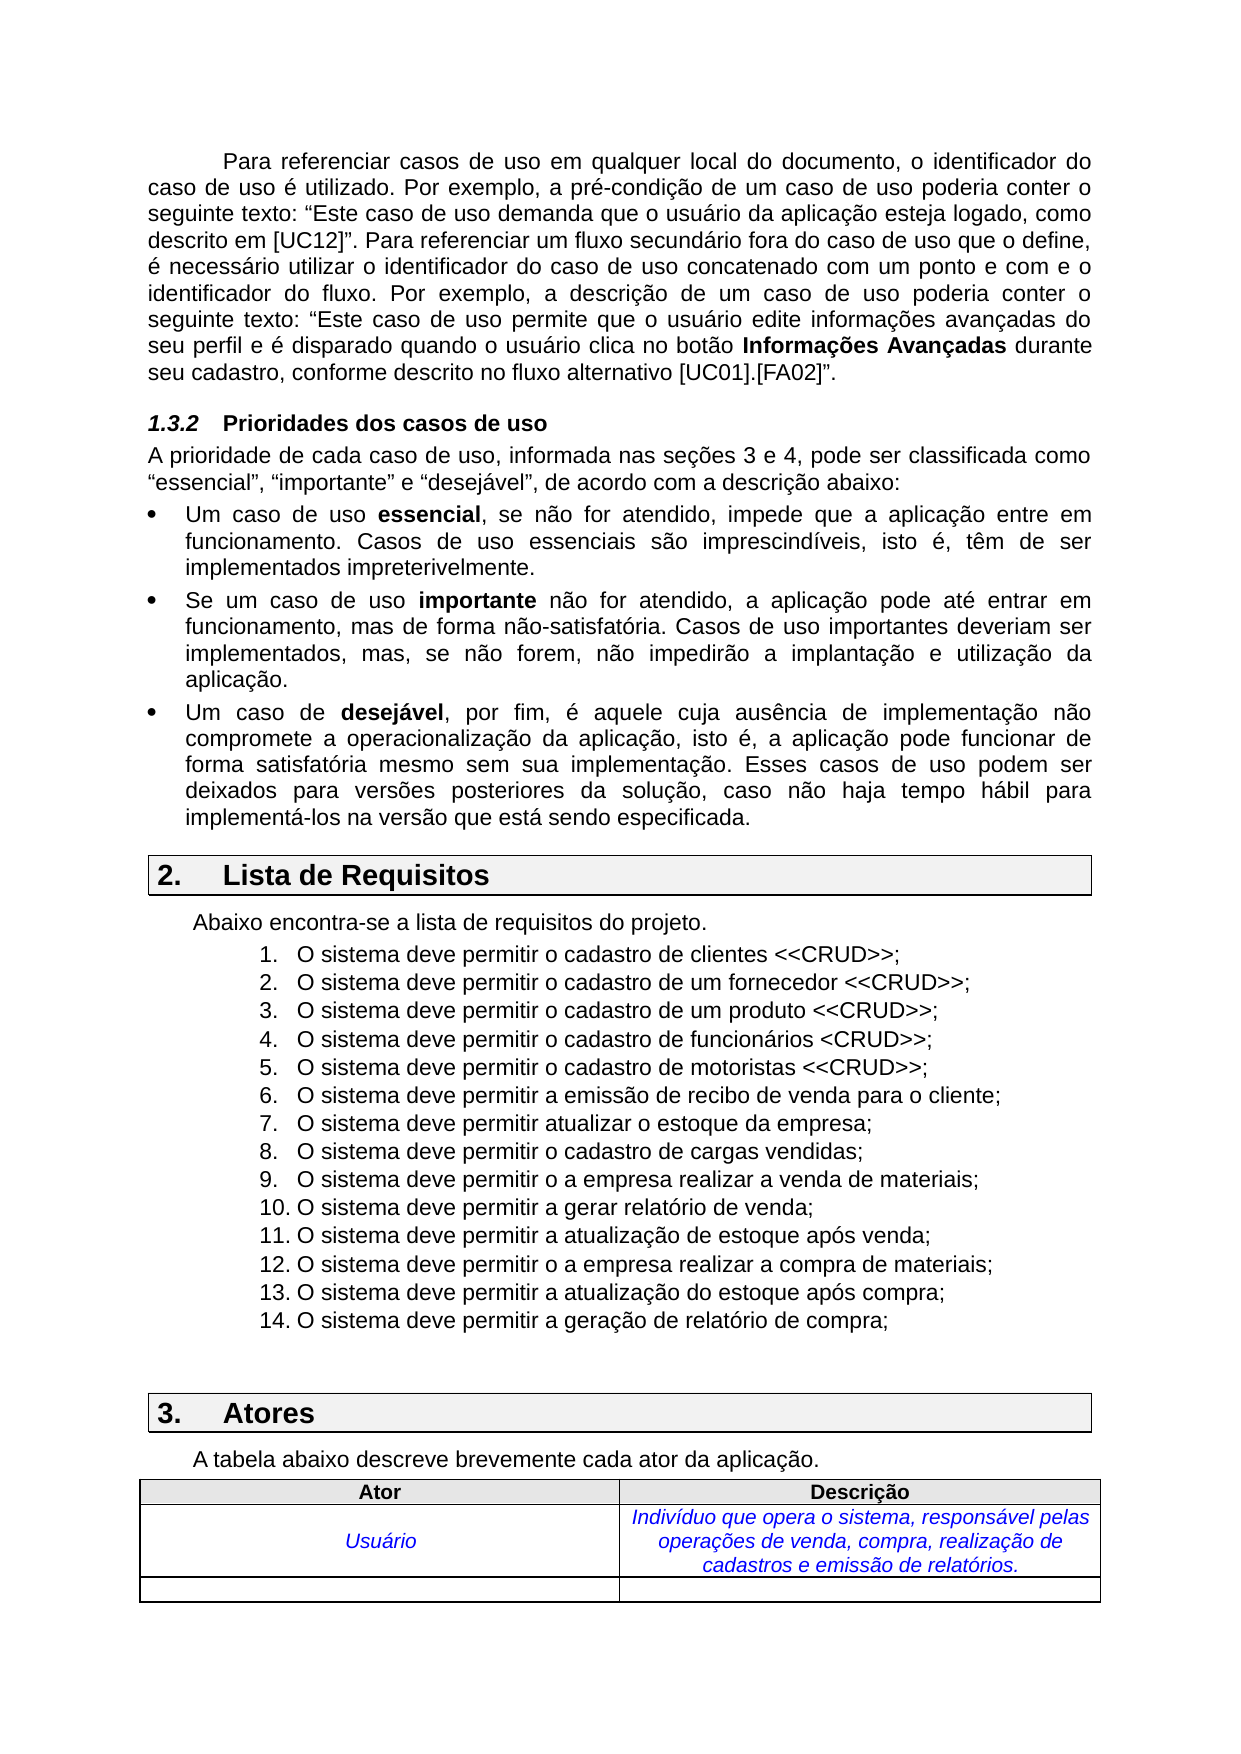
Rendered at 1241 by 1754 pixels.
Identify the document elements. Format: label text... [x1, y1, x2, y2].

list O sistema deve permitir a atualização do estoque após compra; [259, 1279, 1092, 1305]
text Abaixo encontra-se a lista de requisitos do projeto. [148, 908, 1092, 935]
text A prioridade de cada caso de uso, informada nas seções 3 e 4, pode ser classificada como “essencial”, “importante” e “desejável”, de acordo com a descrição abaixo: [148, 442, 1092, 495]
list O sistema deve permitir o a empresa realizar a compra de materiais; [259, 1251, 1092, 1277]
list O sistema deve permitir a geração de relatório de compra; [259, 1307, 1092, 1333]
list O sistema deve permitir o cadastro de cargas vendidas; [259, 1138, 1092, 1164]
list O sistema deve permitir o a empresa realizar a venda de materiais; [259, 1166, 1092, 1192]
text A tabela abaixo descreve brevemente cada ator da aplicação. [148, 1446, 1092, 1472]
list O sistema deve permitir o cadastro de motoristas <<CRUD>>; [259, 1054, 1092, 1080]
list O sistema deve permitir o cadastro de um fornecedor <<CRUD>>; [259, 969, 1092, 996]
table_header Descrição [620, 1480, 1100, 1503]
list O sistema deve permitir a emissão de recibo de venda para o cliente; [259, 1082, 1092, 1108]
subtitle Atores [149, 1394, 1091, 1431]
list Um caso de desejável, por fim, é aquele cuja ausência de implementação não compromete a operacionalização da aplicação, isto é, a aplicação pode funcionar de forma satisfatória mesmo sem sua implementação. Esses casos de uso podem ser deixados para versões posteriores da solução, caso não haja tempo hábil para implementá-los na versão que está sendo especificada. [148, 698, 1092, 830]
subtitle Prioridades dos casos de uso [148, 410, 1092, 436]
table_cell [620, 1578, 1100, 1601]
list O sistema deve permitir o cadastro de funcionários <CRUD>>; [259, 1026, 1092, 1052]
text Para referenciar casos de uso em qualquer local do documento, o identificador do caso de uso é utilizado. Por exemplo, a pré-condição de um caso de uso poderia conter o seguinte texto: “Este caso de uso demanda que o usuário da aplicação esteja logado, como descrito em [UC12]”. Para referenciar um fluxo secundário fora do caso de uso que o define, é necessário utilizar o identificador do caso de uso concatenado com um ponto e com e o identificador do fluxo. Por exemplo, a descrição de um caso de uso poderia conter o seguinte texto: “Este caso de uso permite que o usuário edite informações avançadas do seu perfil e é disparado quando o usuário clica no botão Informações Avançadas durante seu cadastro, conforme descrito no fluxo alternativo [UC01].[FA02]”. [148, 148, 1092, 385]
subtitle Lista de Requisitos [149, 856, 1091, 894]
table_header Ator [141, 1480, 619, 1503]
list O sistema deve permitir atualizar o estoque da empresa; [259, 1110, 1092, 1136]
table_cell [141, 1578, 619, 1601]
list Um caso de uso essencial, se não for atendido, impede que a aplicação entre em funcionamento. Casos de uso essenciais são imprescindíveis, isto é, têm de ser implementados impreterivelmente. [148, 501, 1092, 581]
list O sistema deve permitir o cadastro de um produto <<CRUD>>; [259, 997, 1092, 1024]
list O sistema deve permitir o cadastro de clientes <<CRUD>>; [259, 941, 1092, 967]
table_cell Usuário [141, 1505, 619, 1576]
list O sistema deve permitir a gerar relatório de venda; [259, 1194, 1092, 1221]
table_cell Indivíduo que opera o sistema, responsável pelas operações de venda, compra, realização de cadastros e emissão de relatórios. [620, 1505, 1100, 1576]
list Se um caso de uso importante não for atendido, a aplicação pode até entrar em funcionamento, mas de forma não-satisfatória. Casos de uso importantes deveriam ser implementados, mas, se não forem, não impedirão a implantação e utilização da aplicação. [148, 587, 1092, 692]
list O sistema deve permitir a atualização de estoque após venda; [259, 1222, 1092, 1249]
